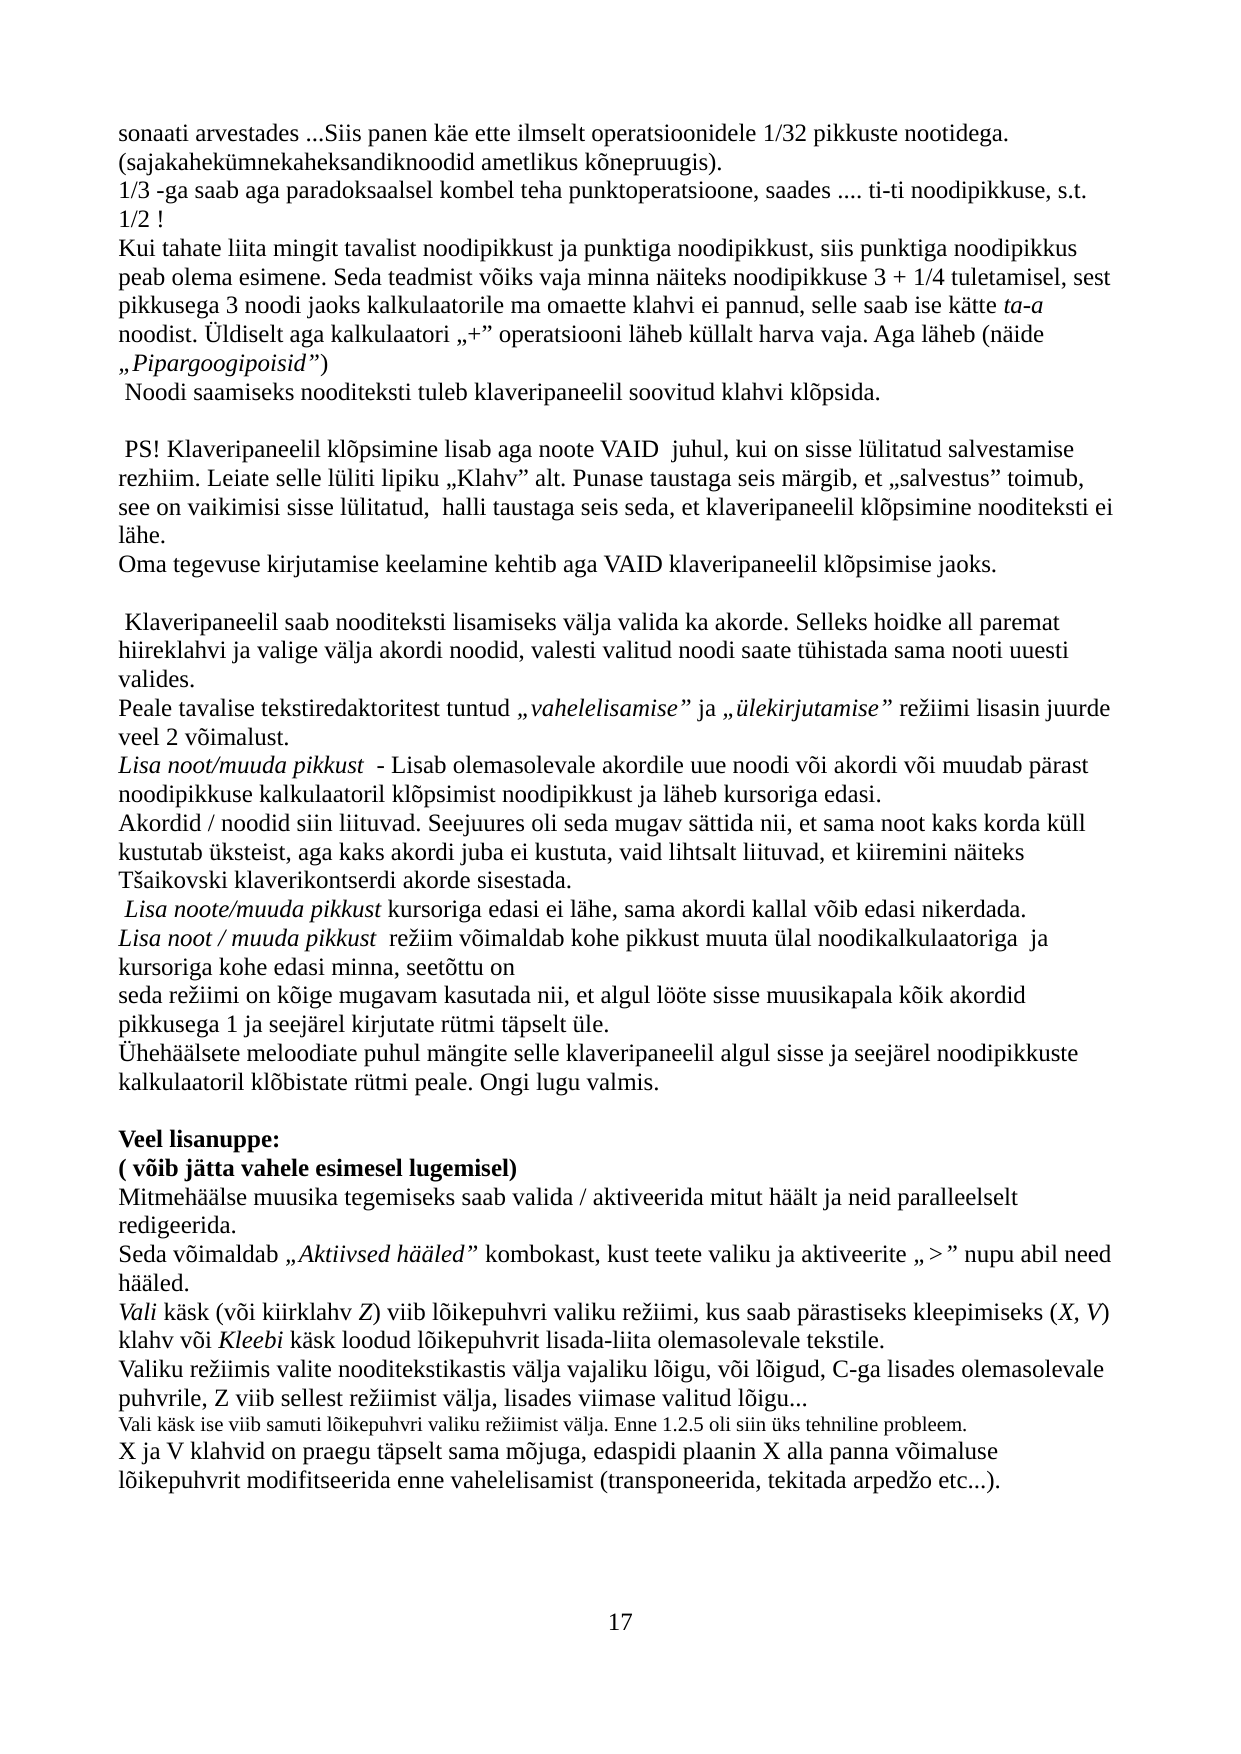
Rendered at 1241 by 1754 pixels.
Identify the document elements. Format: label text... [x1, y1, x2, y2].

text Valiku režiimis valite nooditekstikastis välja vajaliku lõigu, või lõigud, C-ga lisades olemasolevale puhvrile, Z viib sellest režiimist välja, lisades viimase valitud lõigu... [118, 1354, 1122, 1412]
text Mitmehäälse muusika tegemiseks saab valida / aktiveerida mitut häält ja neid paralleelselt redigeerida. [118, 1182, 1122, 1239]
text Klaveripaneelil saab nooditeksti lisamiseks välja valida ka akorde. Selleks hoidke all paremat hiireklahvi ja valige välja akordi noodid, valesti valitud noodi saate tühistada sama nooti uuesti valides. [118, 607, 1122, 693]
text Lisa noot / muuda pikkust režiim võimaldab kohe pikkust muuta ülal noodikalkulaatoriga ja kursoriga kohe edasi minna, seetõttu on [118, 923, 1122, 981]
text 1/3 -ga saab aga paradoksaalsel kombel teha punktoperatsioone, saades .... ti-ti noodipikkuse, s.t. 1/2 ! [118, 176, 1122, 233]
text sonaati arvestades ...Siis panen käe ette ilmselt operatsioonidele 1/32 pikkuste nootidega. (sajakahekümnekaheksandiknoodid ametlikus kõnepruugis). [118, 118, 1122, 176]
text Vali käsk ise viib samuti lõikepuhvri valiku režiimist välja. Enne 1.2.5 oli siin üks tehniline probleem. X ja V klahvid on praegu täpselt sama mõjuga, edaspidi plaanin X alla panna võimaluse lõikepuhvrit modifitseerida enne vahelelisamist (transponeerida, tekitada arpedžo etc...). [118, 1412, 1122, 1493]
text Ühehäälsete meloodiate puhul mängite selle klaveripaneelil algul sisse ja seejärel noodipikkuste kalkulaatoril klõbistate rütmi peale. Ongi lugu valmis. [118, 1038, 1122, 1096]
text Veel lisanuppe: [118, 1124, 1122, 1153]
text Akordid / noodid siin liituvad. Seejuures oli seda mugav sättida nii, et sama noot kaks korda küll kustutab üksteist, aga kaks akordi juba ei kustuta, vaid lihtsalt liituvad, et kiiremini näiteks Tšaikovski klaverikontserdi akorde sisestada. [118, 808, 1122, 894]
text Lisa noot/muuda pikkust - Lisab olemasolevale akordile uue noodi või akordi või muudab pärast noodipikkuse kalkulaatoril klõpsimist noodipikkust ja läheb kursoriga edasi. [118, 751, 1122, 808]
text Noodi saamiseks nooditeksti tuleb klaveripaneelil soovitud klahvi klõpsida. [118, 377, 1122, 406]
text ( võib jätta vahele esimesel lugemisel) [118, 1153, 1122, 1182]
text Seda võimaldab „Aktiivsed hääled” kombokast, kust teete valiku ja aktiveerite „>” nupu abil need hääled. Vali käsk (või kiirklahv Z) viib lõikepuhvri valiku režiimi, kus saab pärastiseks kleepimiseks (X, V) klahv või Kleebi käsk loodud lõikepuhvrit lisada-liita olemasolevale tekstile. [118, 1239, 1122, 1354]
text PS! Klaveripaneelil klõpsimine lisab aga noote VAID juhul, kui on sisse lülitatud salvestamise rezhiim. Leiate selle lüliti lipiku „Klahv” alt. Punase taustaga seis märgib, et „salvestus” toimub, see on vaikimisi sisse lülitatud, halli taustaga seis seda, et klaveripaneelil klõpsimine nooditeksti ei lähe. Oma tegevuse kirjutamise keelamine kehtib aga VAID klaveripaneelil klõpsimise jaoks. [118, 434, 1122, 578]
text Peale tavalise tekstiredaktoritest tuntud „vahelelisamise” ja „ülekirjutamise” režiimi lisasin juurde veel 2 võimalust. [118, 693, 1122, 751]
text Kui tahate liita mingit tavalist noodipikkust ja punktiga noodipikkust, siis punktiga noodipikkus peab olema esimene. Seda teadmist võiks vaja minna näiteks noodipikkuse 3 + 1/4 tuletamisel, sest pikkusega 3 noodi jaoks kalkulaatorile ma omaette klahvi ei pannud, selle saab ise kätte ta-a noodist. Üldiselt aga kalkulaatori „+” operatsiooni läheb küllalt harva vaja. Aga läheb (näide „Pipargoogipoisid”) [118, 233, 1122, 377]
text Lisa noote/muuda pikkust kursoriga edasi ei lähe, sama akordi kallal võib edasi nikerdada. [118, 894, 1122, 923]
text seda režiimi on kõige mugavam kasutada nii, et algul lööte sisse muusikapala kõik akordid pikkusega 1 ja seejärel kirjutate rütmi täpselt üle. [118, 981, 1122, 1038]
